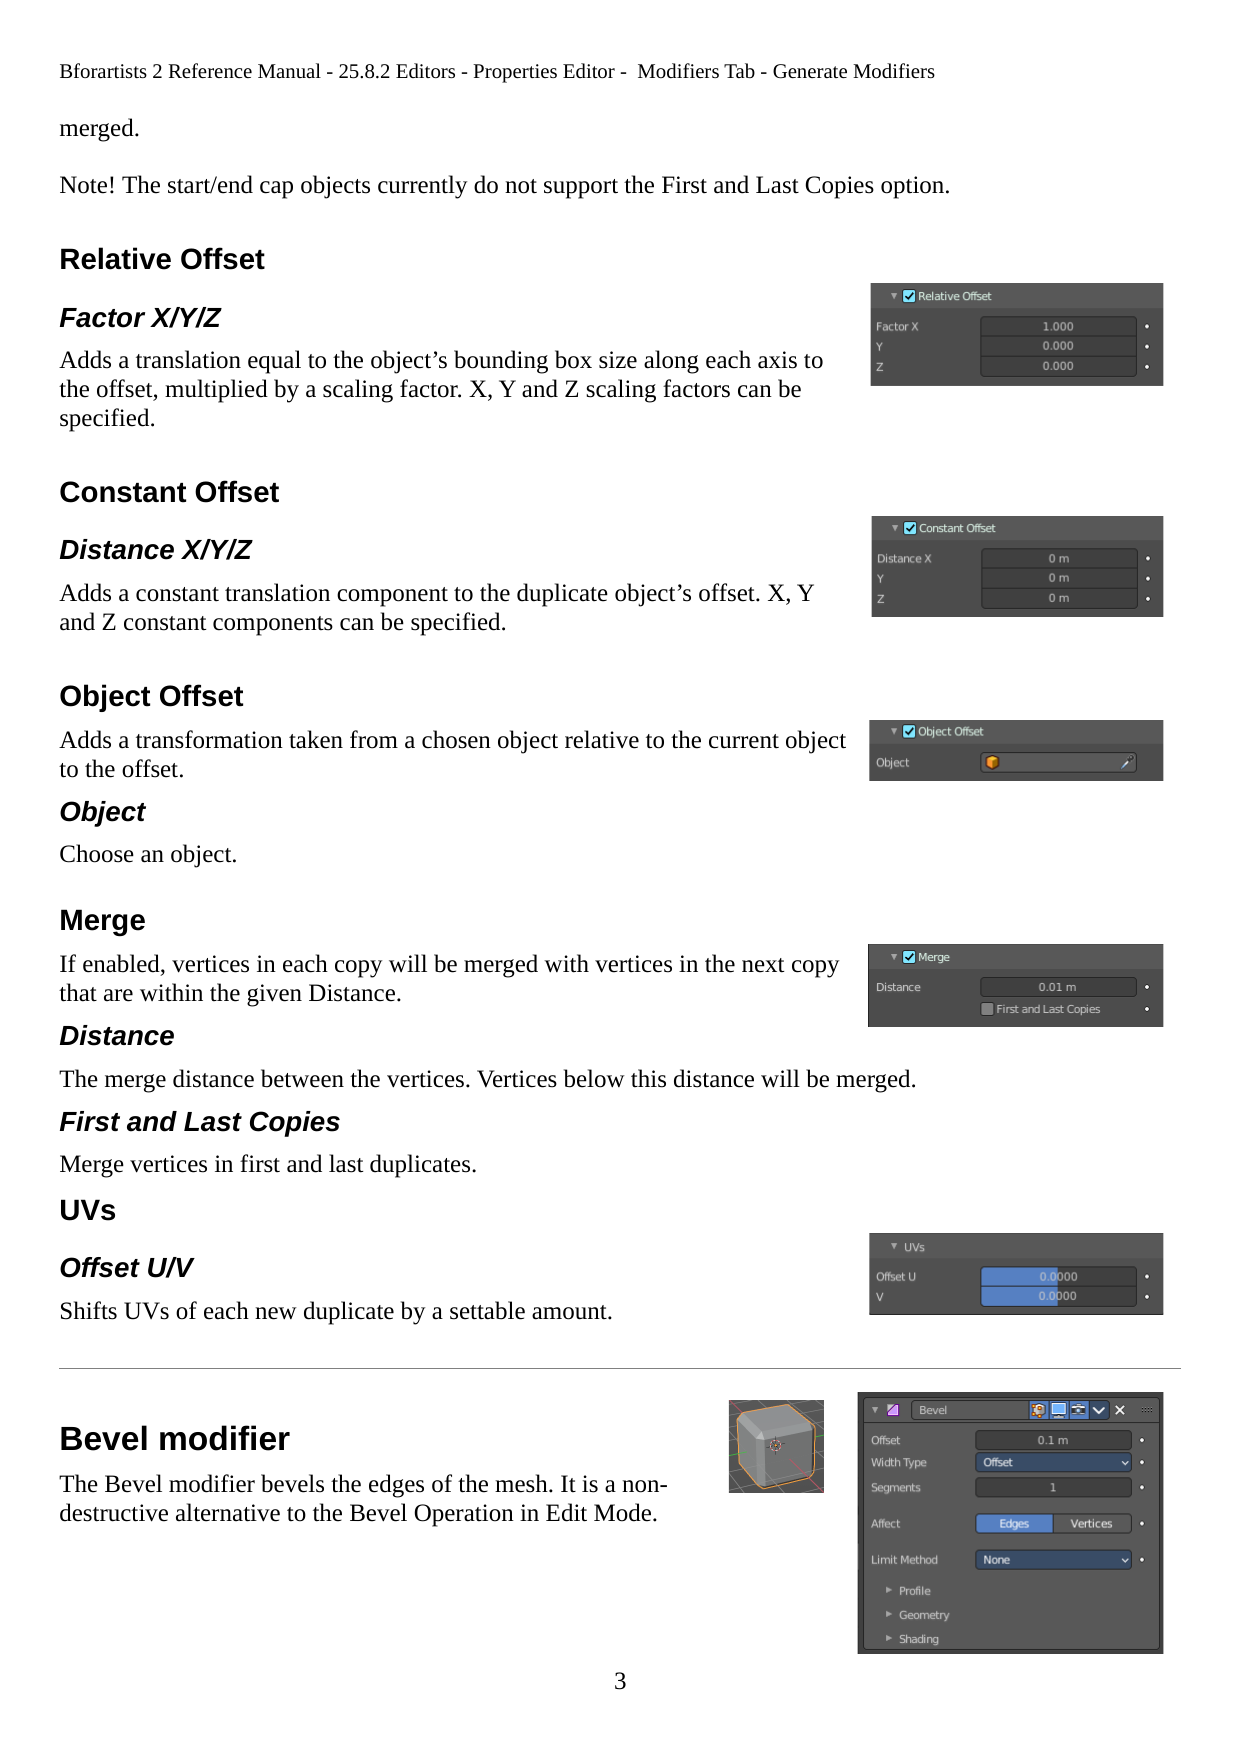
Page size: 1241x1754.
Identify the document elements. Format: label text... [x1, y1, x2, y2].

picture [869, 720, 1164, 781]
text Adds a translation equal to the object’s bounding box size along each axis to the offset, multiplied by a scaling factor. X, Y and Z scaling factors can be specified. [59, 345, 1181, 432]
text Adds a transformation taken from a chosen object relative to the current object to the offset. [59, 725, 1181, 783]
subtitle [1164, 301, 1181, 333]
text The merge distance between the vertices. Vertices below this distance will be merged. [59, 1064, 1181, 1092]
subtitle First and Last Copies [59, 1105, 1181, 1137]
text Merge vertices in first and last duplicates. [59, 1149, 1181, 1178]
picture [869, 1233, 1164, 1315]
text Adds a constant translation component to the duplicate object’s offset. X, Y and Z constant components can be specified. [59, 578, 1181, 636]
picture [871, 516, 1164, 617]
subtitle Object [59, 795, 1181, 827]
picture [857, 1392, 1164, 1654]
subtitle UVs [59, 1193, 1181, 1226]
subtitle Constant Offset [59, 475, 1181, 509]
subtitle [1164, 534, 1181, 566]
text merged. [59, 113, 1181, 141]
subtitle Object Offset [59, 679, 1181, 713]
picture [870, 283, 1164, 386]
subtitle [824, 1418, 857, 1457]
subtitle Factor X/Y/Z [59, 301, 870, 333]
subtitle Relative Offset [59, 242, 1181, 276]
subtitle Merge [59, 903, 1181, 937]
subtitle [1164, 1418, 1181, 1457]
subtitle Offset U/V [59, 1251, 869, 1283]
picture [728, 1400, 824, 1493]
picture [868, 944, 1164, 1027]
text Shifts UVs of each new duplicate by a settable amount. [59, 1296, 1181, 1324]
subtitle Distance X/Y/Z [59, 534, 871, 566]
subtitle Distance [59, 1019, 1181, 1051]
text If enabled, vertices in each copy will be merged with vertices in the next copy that are within the given Distance. [59, 949, 868, 1007]
subtitle Bevel modifier [59, 1418, 728, 1457]
text Choose an object. [59, 839, 1181, 868]
subtitle [1164, 1251, 1181, 1283]
text Note! The start/end cap objects currently do not support the First and Last Copies option. [59, 170, 1181, 199]
text The Bevel modifier bevels the edges of the mesh. It is a non-destructive alternative to the Bevel Operation in Edit Mode. [59, 1469, 857, 1527]
